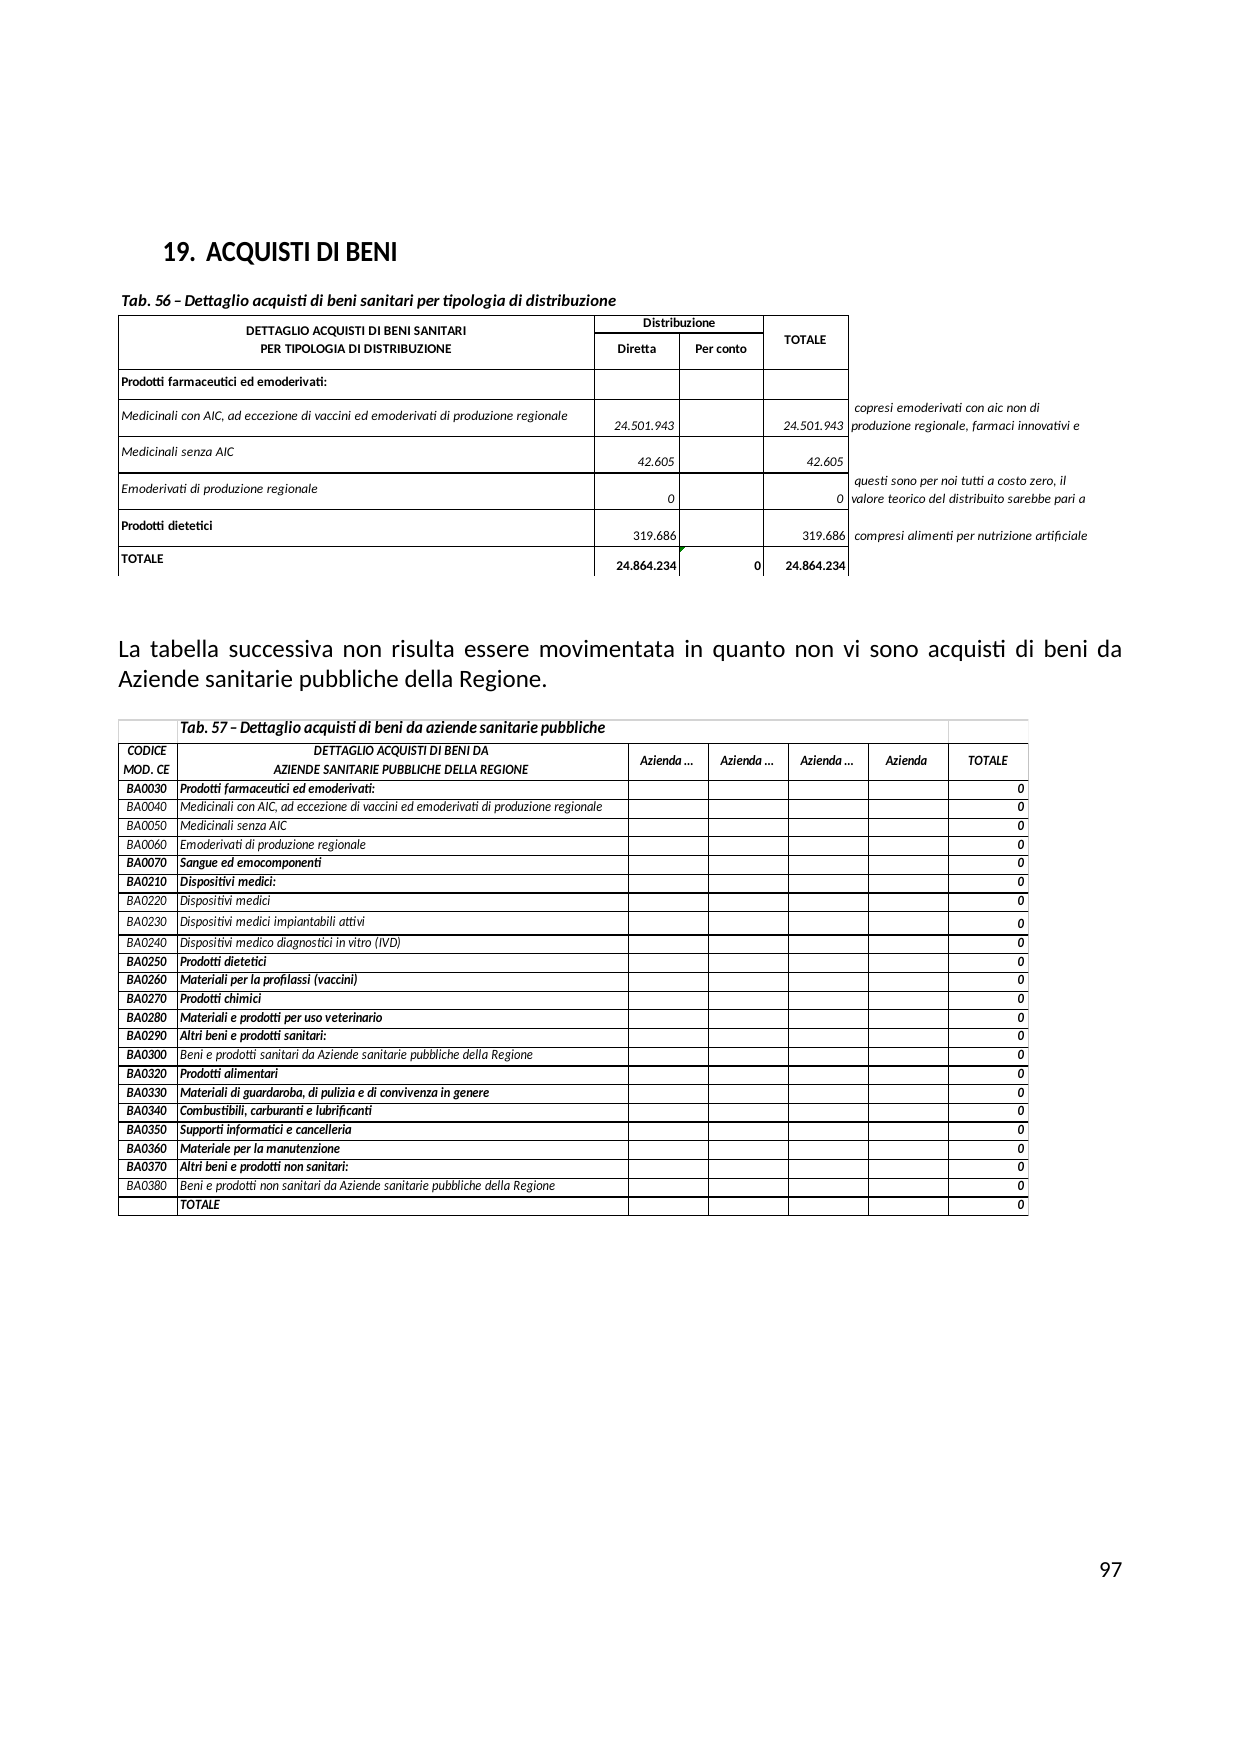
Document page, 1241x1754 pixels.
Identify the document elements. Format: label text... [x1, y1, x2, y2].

text La tabella successiva non risulta essere movimentata in quanto non vi sono acquisti di beni da Aziende sanitarie pubbliche della Regione. [118, 633, 1122, 694]
list ACQUISTI DI BENI [162, 238, 1122, 267]
